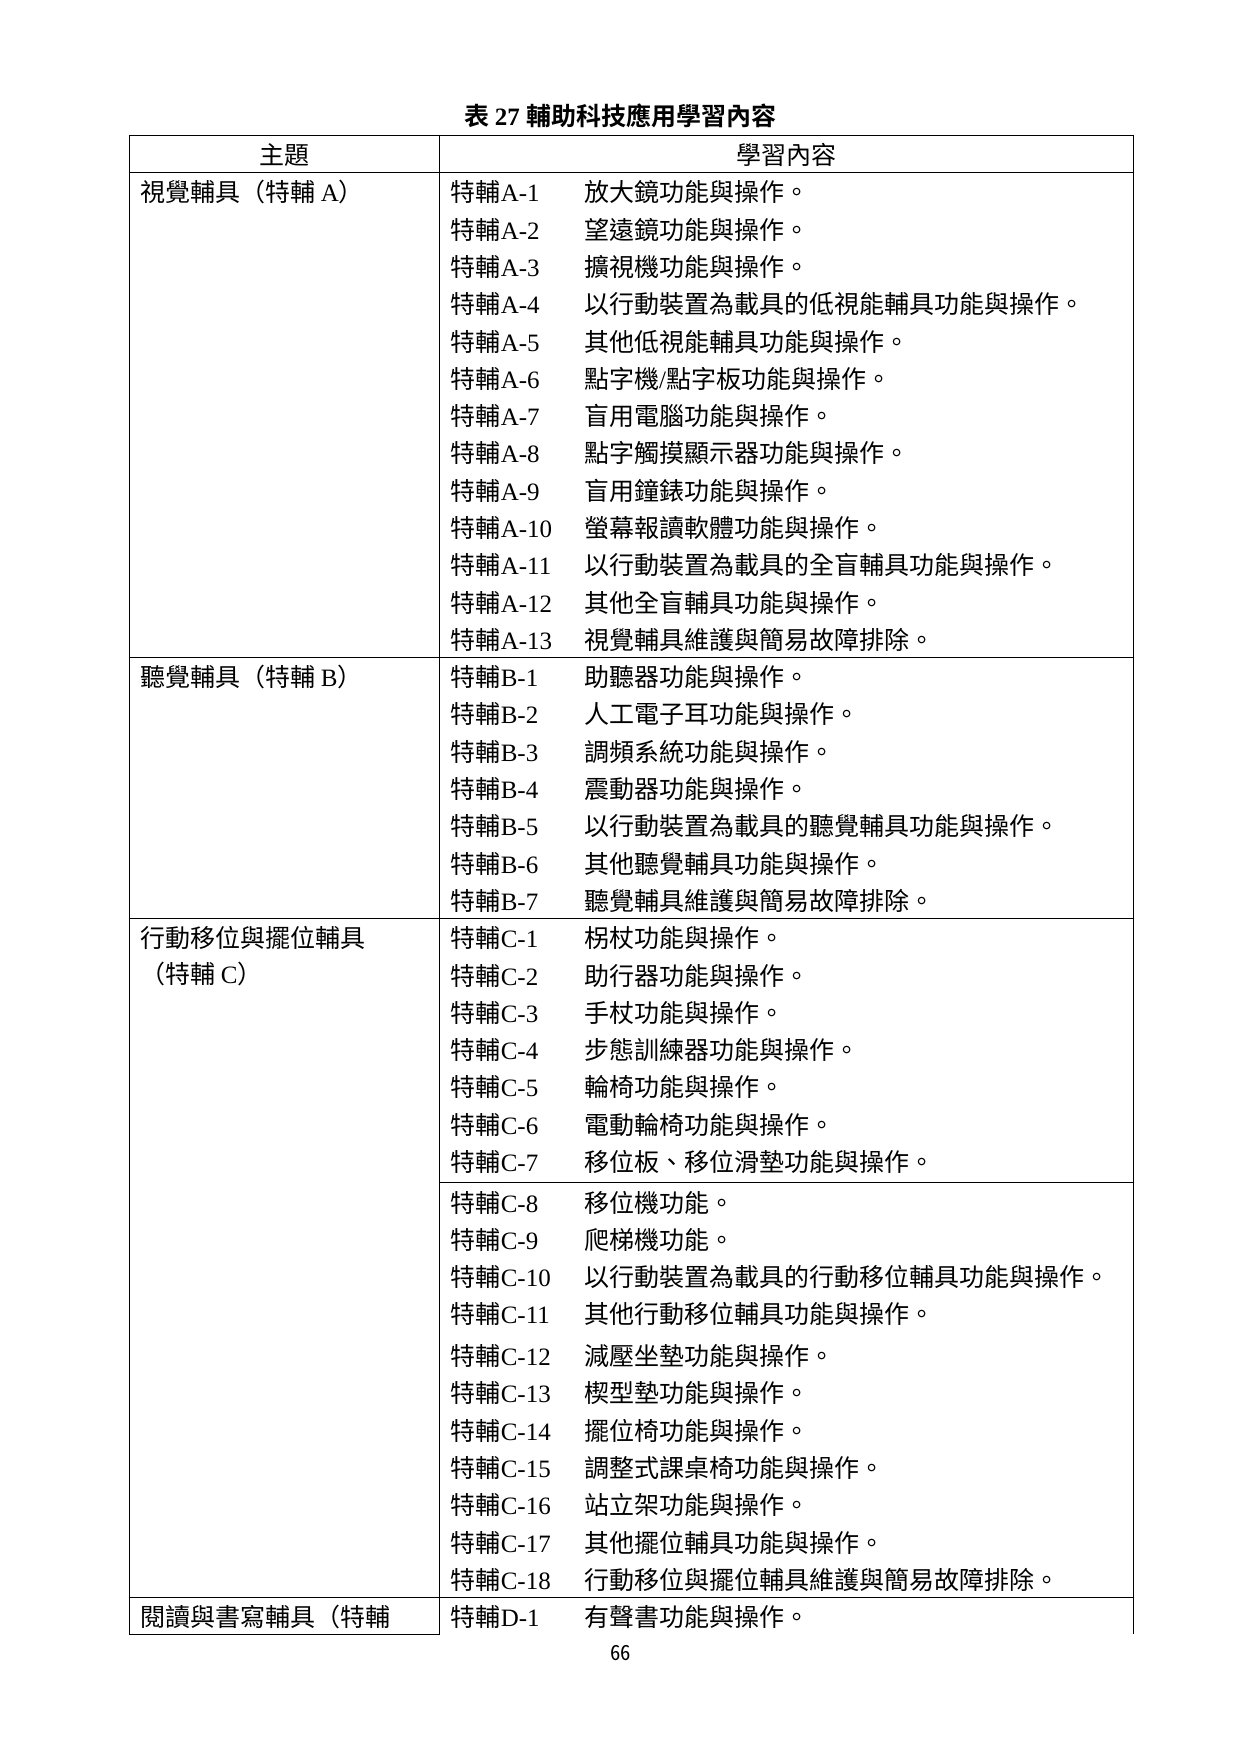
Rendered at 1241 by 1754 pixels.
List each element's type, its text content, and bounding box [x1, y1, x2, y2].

table_cell 特輔A-8 [440, 433, 573, 470]
table_cell 特輔C-10 [440, 1257, 573, 1294]
table_cell 特輔A-9 [440, 470, 573, 507]
table_cell 楔型墊功能與操作。 [573, 1373, 1133, 1410]
table_cell 柺杖功能與操作。 [573, 919, 1133, 955]
table_cell 其他低視能輔具功能與操作。 [573, 321, 1133, 358]
table_cell 助行器功能與操作。 [573, 955, 1133, 992]
table_cell 移位機功能。 [573, 1183, 1133, 1219]
table_cell 以行動裝置為載具的行動移位輔具功能與操作。 [573, 1257, 1133, 1294]
table_cell 特輔D-1 [440, 1598, 573, 1634]
table_cell 站立架功能與操作。 [573, 1485, 1133, 1522]
table_cell 特輔C-6 [440, 1104, 573, 1141]
table_cell 以行動裝置為載具的低視能輔具功能與操作。 [573, 284, 1133, 321]
table_cell 特輔C-17 [440, 1522, 573, 1559]
table_cell 特輔C-7 [440, 1141, 573, 1182]
table_cell 移位板、移位滑墊功能與操作。 [573, 1141, 1133, 1182]
table_cell 特輔C-2 [440, 955, 573, 992]
table_cell 特輔C-9 [440, 1219, 573, 1257]
table_cell 特輔A-10 [440, 508, 573, 545]
table_cell 助聽器功能與操作。 [573, 658, 1133, 694]
table_cell 特輔A-3 [440, 246, 573, 284]
table_header 主題 [130, 136, 439, 172]
table_cell 行動移位與擺位輔具維護與簡易故障排除。 [573, 1559, 1133, 1597]
table_cell 特輔B-7 [440, 880, 573, 918]
table_cell 調整式課桌椅功能與操作。 [573, 1448, 1133, 1485]
table_cell 爬梯機功能。 [573, 1219, 1133, 1257]
table_cell 特輔B-3 [440, 731, 573, 768]
table_cell 特輔C-3 [440, 992, 573, 1029]
table_cell 特輔A-7 [440, 396, 573, 433]
table_cell 其他行動移位輔具功能與操作。 [573, 1294, 1133, 1336]
table_cell 有聲書功能與操作。 [573, 1598, 1133, 1634]
table_cell 放大鏡功能與操作。 [573, 173, 1133, 209]
table_cell 盲用鐘錶功能與操作。 [573, 470, 1133, 507]
table_cell 點字機/點字板功能與操作。 [573, 358, 1133, 396]
table_cell 特輔B-6 [440, 843, 573, 880]
table_cell 特輔B-2 [440, 694, 573, 731]
table_cell 特輔B-4 [440, 769, 573, 806]
table_cell 特輔A-13 [440, 619, 573, 657]
table_cell 特輔C-4 [440, 1030, 573, 1067]
table_cell 其他全盲輔具功能與操作。 [573, 582, 1133, 619]
table_cell 特輔B-1 [440, 658, 573, 694]
table_cell 特輔C-5 [440, 1067, 573, 1104]
table_cell 輪椅功能與操作。 [573, 1067, 1133, 1104]
subtitle 表27 輔助科技應用學習內容 [118, 89, 1122, 134]
table_cell 擺位椅功能與操作。 [573, 1410, 1133, 1447]
table_cell 特輔A-2 [440, 209, 573, 246]
table_cell 特輔C-15 [440, 1448, 573, 1485]
table_cell 行動移位與擺位輔具 （特輔C） [130, 919, 439, 1597]
table_cell 特輔C-1 [440, 919, 573, 955]
table_cell 手杖功能與操作。 [573, 992, 1133, 1029]
table_cell 人工電子耳功能與操作。 [573, 694, 1133, 731]
table_cell 聽覺輔具維護與簡易故障排除。 [573, 880, 1133, 918]
table_cell 特輔A-12 [440, 582, 573, 619]
table_cell 調頻系統功能與操作。 [573, 731, 1133, 768]
table_cell 特輔C-12 [440, 1336, 573, 1373]
table_cell 特輔A-5 [440, 321, 573, 358]
table_cell 特輔C-11 [440, 1294, 573, 1336]
table_cell 聽覺輔具（特輔B） [130, 658, 439, 918]
table_cell 其他擺位輔具功能與操作。 [573, 1522, 1133, 1559]
table_cell 特輔C-8 [440, 1183, 573, 1219]
table_cell 特輔C-16 [440, 1485, 573, 1522]
table_cell 震動器功能與操作。 [573, 769, 1133, 806]
table_cell 特輔C-13 [440, 1373, 573, 1410]
table_cell 特輔C-14 [440, 1410, 573, 1447]
table_cell 盲用電腦功能與操作。 [573, 396, 1133, 433]
table_cell 閱讀與書寫輔具（特輔 [130, 1598, 439, 1634]
table_cell 特輔A-1 [440, 173, 573, 209]
table_cell 視覺輔具維護與簡易故障排除。 [573, 619, 1133, 657]
table_cell 望遠鏡功能與操作。 [573, 209, 1133, 246]
table_cell 特輔A-4 [440, 284, 573, 321]
table_cell 以行動裝置為載具的聽覺輔具功能與操作。 [573, 806, 1133, 843]
table_cell 特輔B-5 [440, 806, 573, 843]
table_cell 視覺輔具（特輔A） [130, 173, 439, 657]
table_cell 步態訓練器功能與操作。 [573, 1030, 1133, 1067]
table_cell 特輔A-11 [440, 545, 573, 582]
table_cell 擴視機功能與操作。 [573, 246, 1133, 284]
table_header 學習內容 [440, 136, 1133, 172]
table_cell 特輔C-18 [440, 1559, 573, 1597]
table_cell 其他聽覺輔具功能與操作。 [573, 843, 1133, 880]
table_cell 減壓坐墊功能與操作。 [573, 1336, 1133, 1373]
table_cell 特輔A-6 [440, 358, 573, 396]
table_cell 以行動裝置為載具的全盲輔具功能與操作。 [573, 545, 1133, 582]
table_cell 點字觸摸顯示器功能與操作。 [573, 433, 1133, 470]
table_cell 螢幕報讀軟體功能與操作。 [573, 508, 1133, 545]
table_cell 電動輪椅功能與操作。 [573, 1104, 1133, 1141]
